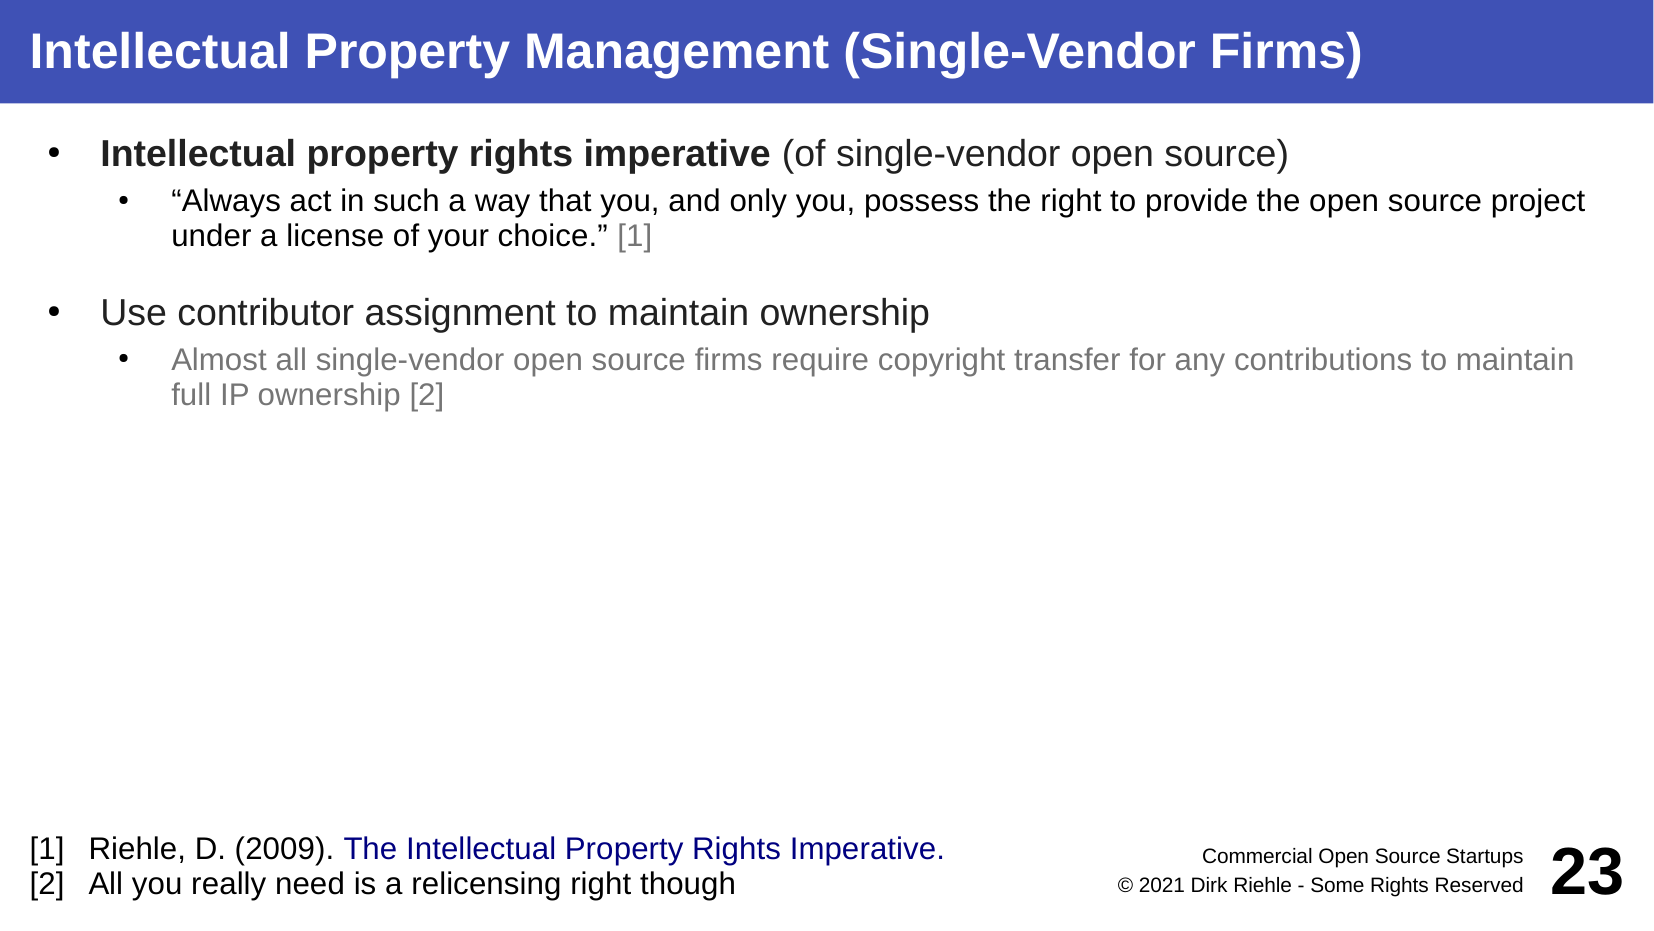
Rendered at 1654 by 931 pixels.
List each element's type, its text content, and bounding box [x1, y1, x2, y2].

text_box [1] Riehle, D. (2009). The Intellectual Property Rights Imperative. [2] All you really need is a relicensing right though [0, 767, 1182, 931]
list Intellectual property rights imperative (of single-vendor open source) “Always act in such a way that you, and only you, possess the right to provide the open source project under a license of your choice.” [1] Use contributor assignment to maintain ownership Almost all single-vendor open source firms require copyright transfer for any contributions to maintain full IP ownership [2] [29, 132, 1625, 813]
title Intellectual Property Management (Single-Vendor Firms) [0, 0, 1654, 104]
